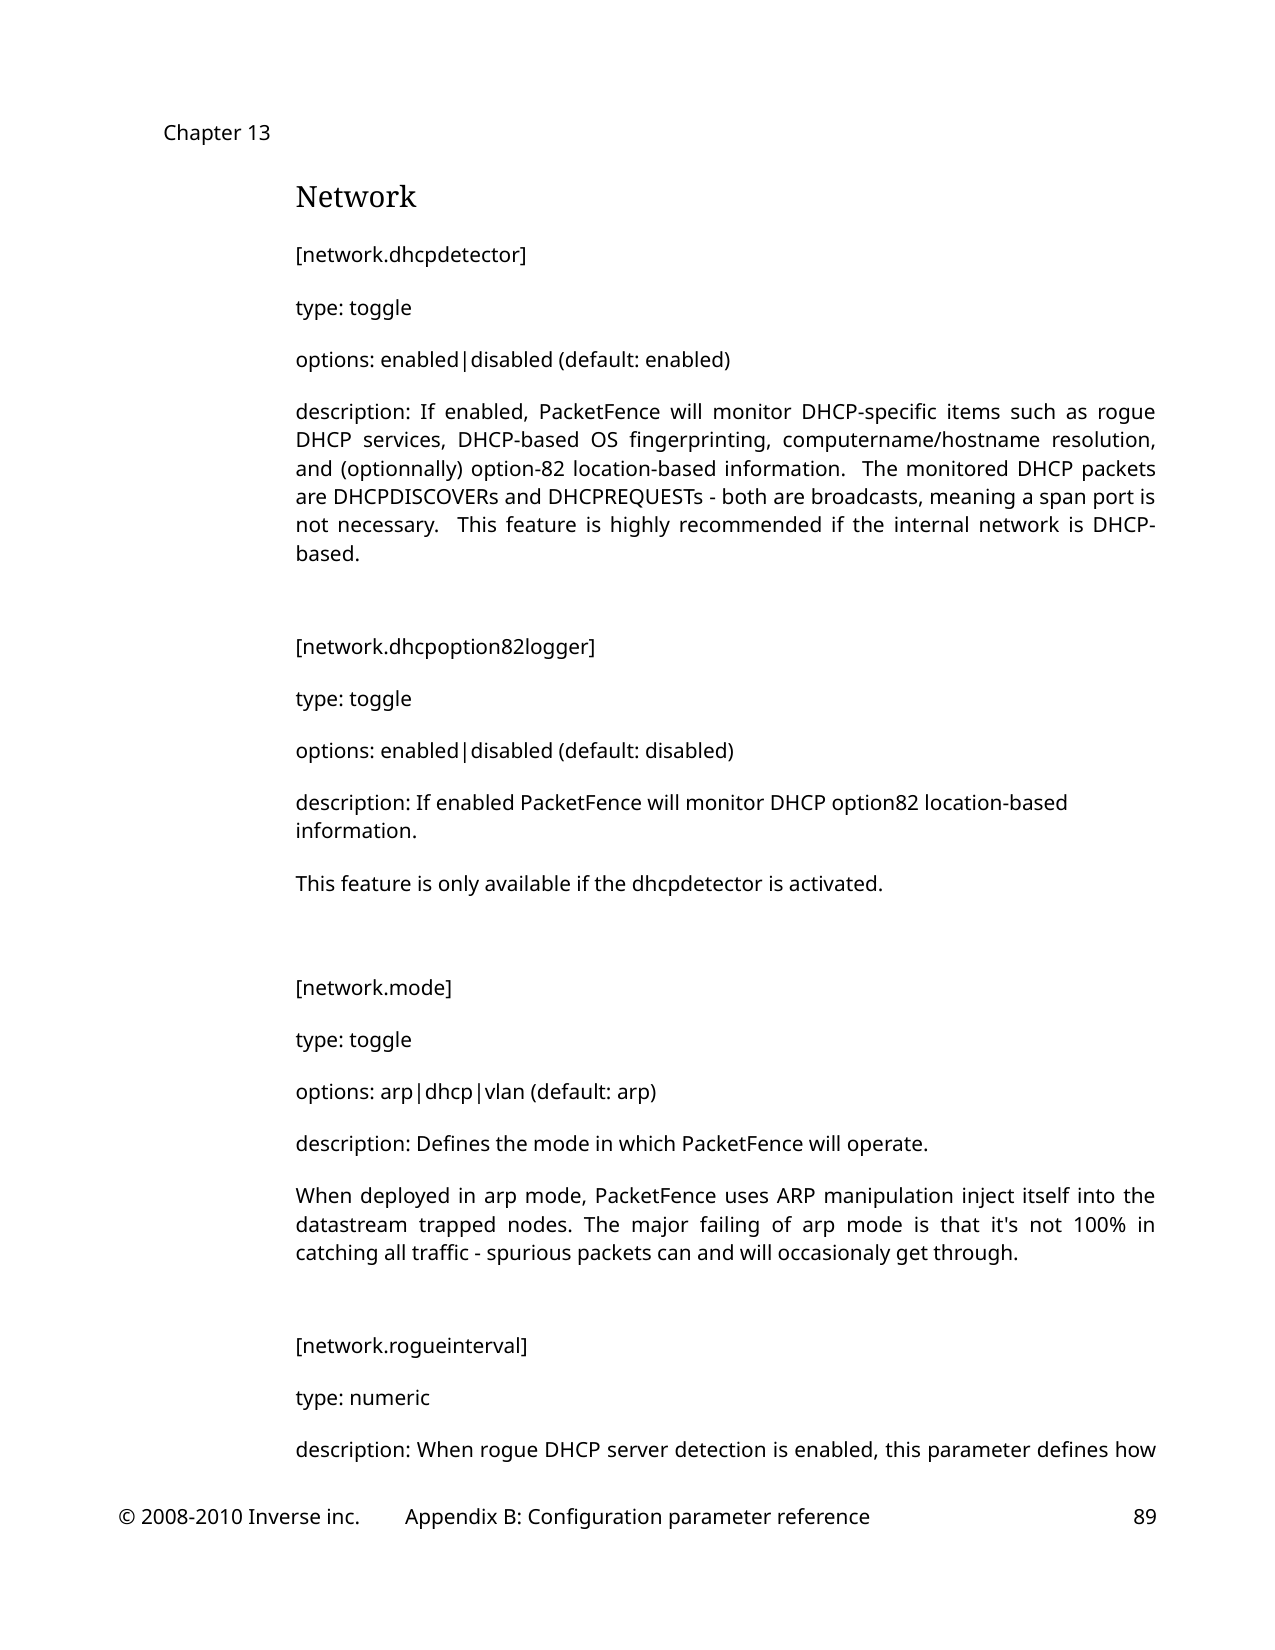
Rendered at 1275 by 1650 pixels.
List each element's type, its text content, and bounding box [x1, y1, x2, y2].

text description: If enabled PacketFence will monitor DHCP option82 location-based information. [295, 788, 1157, 845]
text [network.mode] [295, 973, 1157, 1001]
text [network.rogueinterval] [295, 1331, 1157, 1359]
text This feature is only available if the dhcpdetector is activated. [295, 869, 1157, 897]
text options: arp|dhcp|vlan (default: arp) [295, 1077, 1157, 1106]
text description: If enabled, PacketFence will monitor DHCP-specific items such as rogue DHCP services, DHCP-based OS fingerprinting, computername/hostname resolution, and (optionnally) option-82 location-based information. The monitored DHCP packets are DHCPDISCOVERs and DHCPREQUESTs - both are broadcasts, meaning a span port is not necessary. This feature is highly recommended if the internal network is DHCP-based. [295, 397, 1157, 567]
text [network.dhcpdetector] [295, 241, 1157, 269]
text When deployed in arp mode, PacketFence uses ARP manipulation inject itself into the datastream trapped nodes. The major failing of arp mode is that it's not 100% in catching all traffic - spurious packets can and will occasionaly get through. [295, 1181, 1157, 1267]
text type: toggle [295, 1025, 1157, 1053]
text options: enabled|disabled (default: disabled) [295, 736, 1157, 764]
text type: toggle [295, 684, 1157, 712]
text type: toggle [295, 293, 1157, 321]
text description: When rogue DHCP server detection is enabled, this parameter defines how [295, 1435, 1157, 1464]
subtitle Network [295, 176, 1157, 216]
text [network.dhcpoption82logger] [295, 632, 1157, 660]
text description: Defines the mode in which PacketFence will operate. [295, 1129, 1157, 1158]
text type: numeric [295, 1383, 1157, 1412]
text options: enabled|disabled (default: enabled) [295, 345, 1157, 373]
